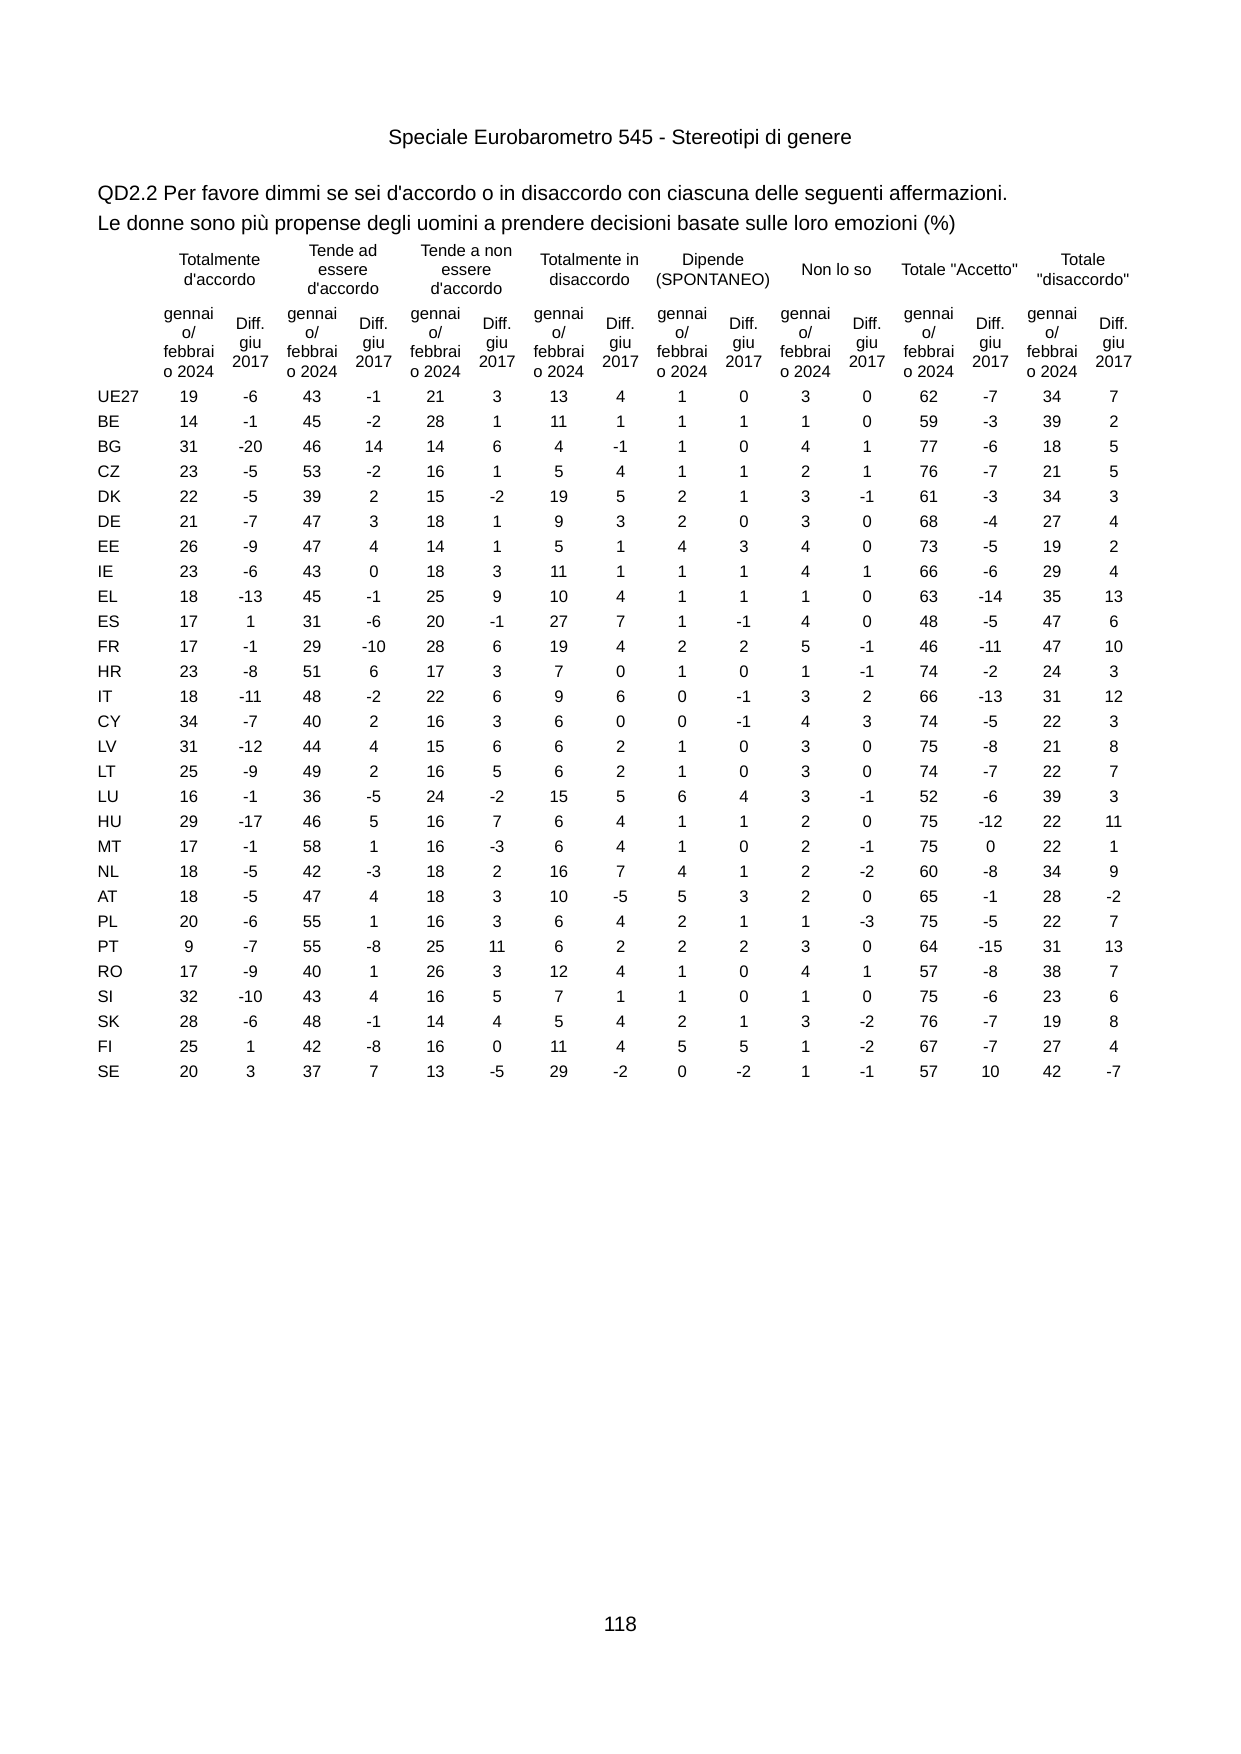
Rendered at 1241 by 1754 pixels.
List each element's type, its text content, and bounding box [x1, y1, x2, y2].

table_cell -9 [220, 534, 281, 558]
table_cell 18 [158, 884, 219, 908]
table_cell 37 [281, 1059, 343, 1083]
table_cell 1 [651, 584, 713, 608]
table_cell 34 [1021, 484, 1083, 508]
table_cell 0 [466, 1034, 528, 1058]
table_cell 55 [281, 934, 343, 958]
table_cell 0 [713, 659, 774, 683]
table_cell 47 [1021, 609, 1083, 633]
table_cell 4 [590, 959, 651, 983]
table_cell -2 [466, 484, 528, 508]
table_cell 2 [775, 859, 836, 883]
table_cell -6 [960, 784, 1021, 808]
table_cell 16 [405, 709, 466, 733]
table_cell DE [95, 509, 158, 533]
table_cell 77 [898, 434, 959, 458]
table_cell -11 [960, 634, 1021, 658]
table_cell -5 [220, 884, 281, 908]
table_cell 43 [281, 984, 343, 1008]
table_cell 0 [651, 1059, 713, 1083]
table_cell 73 [898, 534, 959, 558]
table_cell 32 [158, 984, 219, 1008]
table_cell -2 [1083, 884, 1144, 908]
table_cell -4 [960, 509, 1021, 533]
table_cell 17 [158, 959, 219, 983]
table_cell HR [95, 659, 158, 683]
table_cell 1 [836, 459, 898, 483]
table_cell 6 [590, 684, 651, 708]
table_cell 45 [281, 584, 343, 608]
table_cell 7 [1083, 909, 1144, 933]
table_cell 2 [651, 484, 713, 508]
table_cell 22 [158, 484, 219, 508]
table_cell -2 [713, 1059, 774, 1083]
table_cell 1 [590, 984, 651, 1008]
table_cell 3 [713, 534, 774, 558]
table_cell 45 [281, 409, 343, 433]
table_cell 3 [775, 484, 836, 508]
table_cell 4 [590, 809, 651, 833]
table_cell 4 [590, 634, 651, 658]
table_cell 27 [1021, 509, 1083, 533]
table_cell 4 [651, 534, 713, 558]
table_cell -5 [960, 609, 1021, 633]
table_cell 6 [528, 734, 589, 758]
table_cell 5 [466, 984, 528, 1008]
table_cell NL [95, 859, 158, 883]
table_cell 1 [713, 1009, 774, 1033]
table_cell 6 [651, 784, 713, 808]
table_cell 39 [1021, 784, 1083, 808]
table_cell 48 [898, 609, 959, 633]
table_cell -1 [713, 709, 774, 733]
table_cell -3 [836, 909, 898, 933]
table_cell 2 [651, 909, 713, 933]
table_cell 0 [836, 584, 898, 608]
table_cell 57 [898, 1059, 959, 1083]
table_cell LV [95, 734, 158, 758]
table_cell 10 [1083, 634, 1144, 658]
table_cell 9 [1083, 859, 1144, 883]
table_cell -7 [220, 709, 281, 733]
table_cell 22 [1021, 759, 1083, 783]
table_cell 43 [281, 384, 343, 408]
table_cell 67 [898, 1034, 959, 1058]
table_cell -8 [960, 859, 1021, 883]
table_cell 23 [158, 659, 219, 683]
table_cell Diff. giu 2017 [713, 301, 774, 383]
table_cell 5 [713, 1034, 774, 1058]
table_cell -13 [220, 584, 281, 608]
table_cell -5 [590, 884, 651, 908]
table_cell 31 [1021, 934, 1083, 958]
table_cell 1 [775, 409, 836, 433]
table_cell 5 [1083, 434, 1144, 458]
table_cell 6 [528, 759, 589, 783]
table_cell Tende ad essere d'accordo [281, 238, 404, 301]
table_cell 26 [405, 959, 466, 983]
table_cell 2 [775, 459, 836, 483]
table_cell -2 [836, 1009, 898, 1033]
table_cell 7 [343, 1059, 404, 1083]
table_cell SK [95, 1009, 158, 1033]
table_cell 0 [590, 709, 651, 733]
table_cell 4 [713, 784, 774, 808]
table_cell -5 [220, 459, 281, 483]
table_cell 11 [528, 559, 589, 583]
table_cell 14 [405, 434, 466, 458]
table_cell -6 [220, 559, 281, 583]
table_cell 6 [466, 734, 528, 758]
table_cell 46 [898, 634, 959, 658]
table_cell -2 [343, 684, 404, 708]
table_cell -1 [713, 684, 774, 708]
table_cell 5 [651, 1034, 713, 1058]
table_cell 1 [775, 1059, 836, 1083]
table_cell 31 [281, 609, 343, 633]
table_cell Diff. giu 2017 [836, 301, 898, 383]
table_cell 68 [898, 509, 959, 533]
table_cell -7 [220, 934, 281, 958]
table_cell 9 [528, 509, 589, 533]
table_cell 1 [775, 909, 836, 933]
table_cell 4 [1083, 559, 1144, 583]
table_cell 1 [713, 909, 774, 933]
table_cell 3 [1083, 659, 1144, 683]
table_cell -8 [960, 734, 1021, 758]
table_cell -5 [343, 784, 404, 808]
table_cell 17 [405, 659, 466, 683]
table_cell 12 [1083, 684, 1144, 708]
table_cell 1 [590, 559, 651, 583]
table_cell 0 [343, 559, 404, 583]
table_cell 29 [1021, 559, 1083, 583]
table_cell 0 [713, 759, 774, 783]
table_cell [95, 238, 158, 301]
table_cell -1 [836, 634, 898, 658]
table_cell 57 [898, 959, 959, 983]
table_cell 2 [775, 884, 836, 908]
table_cell 19 [528, 484, 589, 508]
table_cell SE [95, 1059, 158, 1083]
table_cell 19 [1021, 534, 1083, 558]
table_cell 75 [898, 984, 959, 1008]
table_cell 34 [1021, 859, 1083, 883]
table_cell 12 [528, 959, 589, 983]
table_cell 14 [343, 434, 404, 458]
table_cell 2 [651, 1009, 713, 1033]
table_cell FR [95, 634, 158, 658]
table_cell 65 [898, 884, 959, 908]
table_cell 1 [466, 459, 528, 483]
table_cell 1 [651, 459, 713, 483]
table_cell Diff. giu 2017 [343, 301, 404, 383]
table_cell EE [95, 534, 158, 558]
table_cell -2 [343, 459, 404, 483]
table_cell 16 [405, 909, 466, 933]
table_cell 13 [1083, 584, 1144, 608]
table_cell PT [95, 934, 158, 958]
table_cell 0 [713, 834, 774, 858]
table_cell IT [95, 684, 158, 708]
table_cell gennaio/febbraio 2024 [158, 301, 219, 383]
table_cell 3 [1083, 484, 1144, 508]
table_cell 55 [281, 909, 343, 933]
table_cell 2 [713, 934, 774, 958]
table_cell 11 [1083, 809, 1144, 833]
table_cell 4 [1083, 1034, 1144, 1058]
table_cell 3 [1083, 784, 1144, 808]
table_cell 0 [713, 959, 774, 983]
table_cell 0 [651, 709, 713, 733]
table_cell 3 [775, 934, 836, 958]
table_cell 1 [836, 559, 898, 583]
table_cell LT [95, 759, 158, 783]
table_cell 0 [590, 659, 651, 683]
table_cell 2 [1083, 534, 1144, 558]
table_cell 1 [713, 484, 774, 508]
table_cell 1 [775, 584, 836, 608]
table_cell 3 [713, 884, 774, 908]
table_cell 66 [898, 684, 959, 708]
table_cell 26 [158, 534, 219, 558]
table_cell 1 [713, 584, 774, 608]
table_cell 39 [1021, 409, 1083, 433]
table_cell 3 [590, 509, 651, 533]
table_cell 34 [1021, 384, 1083, 408]
table_cell 3 [466, 909, 528, 933]
table_cell 4 [590, 459, 651, 483]
table_cell 5 [590, 784, 651, 808]
table_cell BE [95, 409, 158, 433]
table_cell 29 [281, 634, 343, 658]
table_cell 16 [405, 809, 466, 833]
table_cell 24 [405, 784, 466, 808]
table_cell 3 [775, 384, 836, 408]
table_cell 4 [466, 1009, 528, 1033]
table_cell 0 [713, 384, 774, 408]
table_cell 24 [1021, 659, 1083, 683]
table_cell -10 [220, 984, 281, 1008]
table_cell -7 [960, 759, 1021, 783]
table_cell RO [95, 959, 158, 983]
table_cell -5 [960, 709, 1021, 733]
table_cell 18 [405, 859, 466, 883]
table_cell 34 [158, 709, 219, 733]
table_cell 23 [158, 459, 219, 483]
table_cell 42 [281, 859, 343, 883]
table_cell 4 [775, 959, 836, 983]
table_cell -1 [836, 784, 898, 808]
table_cell 6 [528, 909, 589, 933]
table_cell 3 [836, 709, 898, 733]
table_cell gennaio/febbraio 2024 [898, 301, 959, 383]
table_cell 1 [343, 959, 404, 983]
table_cell 47 [281, 884, 343, 908]
table_cell 0 [713, 434, 774, 458]
table_cell -2 [836, 859, 898, 883]
table_cell 75 [898, 809, 959, 833]
table_cell 17 [158, 634, 219, 658]
table_cell 39 [281, 484, 343, 508]
table_cell 46 [281, 434, 343, 458]
table_cell -8 [960, 959, 1021, 983]
table_cell -7 [960, 459, 1021, 483]
table_cell 16 [405, 984, 466, 1008]
table_cell 76 [898, 1009, 959, 1033]
table_cell 2 [590, 734, 651, 758]
table_cell 4 [343, 734, 404, 758]
table_cell IE [95, 559, 158, 583]
table_cell Diff. giu 2017 [466, 301, 528, 383]
table_cell 5 [466, 759, 528, 783]
table_cell 74 [898, 759, 959, 783]
table_cell gennaio/febbraio 2024 [405, 301, 466, 383]
table_cell 21 [1021, 734, 1083, 758]
table_cell Tende a non essere d'accordo [405, 238, 528, 301]
table_cell MT [95, 834, 158, 858]
table_cell 18 [405, 559, 466, 583]
table_cell 47 [281, 509, 343, 533]
table_cell 4 [590, 584, 651, 608]
table_cell -6 [220, 384, 281, 408]
table_cell 1 [775, 1034, 836, 1058]
table_cell 4 [343, 984, 404, 1008]
table_cell -6 [960, 984, 1021, 1008]
table_cell 0 [713, 984, 774, 1008]
table_cell 16 [528, 859, 589, 883]
table_cell 16 [405, 759, 466, 783]
table_cell Diff. giu 2017 [590, 301, 651, 383]
table_cell 2 [343, 709, 404, 733]
table_cell Diff. giu 2017 [220, 301, 281, 383]
table_cell 5 [528, 1009, 589, 1033]
table_cell 13 [528, 384, 589, 408]
table_cell -7 [960, 1009, 1021, 1033]
table_cell 6 [466, 684, 528, 708]
table_cell 4 [590, 834, 651, 858]
table_cell -7 [960, 1034, 1021, 1058]
table_cell 2 [466, 859, 528, 883]
table_cell 43 [281, 559, 343, 583]
table_cell 2 [651, 634, 713, 658]
table_cell 1 [836, 959, 898, 983]
table_cell Diff. giu 2017 [960, 301, 1021, 383]
table_cell 3 [775, 734, 836, 758]
table_cell 6 [343, 659, 404, 683]
table_cell 46 [281, 809, 343, 833]
table_cell 25 [158, 759, 219, 783]
table_cell LU [95, 784, 158, 808]
table_cell 5 [775, 634, 836, 658]
table_cell 1 [713, 559, 774, 583]
table_cell 74 [898, 709, 959, 733]
table_cell 2 [651, 509, 713, 533]
table_cell 4 [528, 434, 589, 458]
table_cell 53 [281, 459, 343, 483]
table_cell 74 [898, 659, 959, 683]
table_cell 1 [713, 459, 774, 483]
table_cell 51 [281, 659, 343, 683]
table_cell 1 [651, 409, 713, 433]
table_cell 3 [775, 684, 836, 708]
table_cell 29 [158, 809, 219, 833]
table_cell 25 [405, 584, 466, 608]
table_cell 1 [651, 609, 713, 633]
table_cell 3 [775, 759, 836, 783]
table_cell 6 [1083, 609, 1144, 633]
table_cell 18 [158, 584, 219, 608]
table_cell 5 [590, 484, 651, 508]
table_cell 11 [466, 934, 528, 958]
table_cell 5 [528, 534, 589, 558]
table_cell Dipende (SPONTANEO) [651, 238, 774, 301]
table_cell 1 [651, 809, 713, 833]
table_cell ES [95, 609, 158, 633]
table_cell -6 [960, 434, 1021, 458]
table_cell 8 [1083, 1009, 1144, 1033]
table_cell HU [95, 809, 158, 833]
table_cell -6 [220, 1009, 281, 1033]
table_cell CZ [95, 459, 158, 483]
table_cell 4 [651, 859, 713, 883]
table_cell 6 [528, 809, 589, 833]
table_cell 3 [1083, 709, 1144, 733]
table_cell 13 [405, 1059, 466, 1083]
table_cell 16 [158, 784, 219, 808]
table_cell -1 [220, 834, 281, 858]
table_cell 52 [898, 784, 959, 808]
table_cell Totalmente d'accordo [158, 238, 281, 301]
table_cell 9 [466, 584, 528, 608]
table_cell Totale "Accetto" [898, 238, 1021, 301]
table_cell 1 [651, 734, 713, 758]
table_cell 47 [281, 534, 343, 558]
table_cell 3 [775, 1009, 836, 1033]
table_cell 1 [713, 809, 774, 833]
table_cell -3 [960, 409, 1021, 433]
table_cell 25 [158, 1034, 219, 1058]
table_cell 21 [1021, 459, 1083, 483]
table_cell 1 [466, 509, 528, 533]
table_cell 0 [836, 509, 898, 533]
table_cell -1 [836, 834, 898, 858]
table_cell -5 [466, 1059, 528, 1083]
table_cell 0 [713, 734, 774, 758]
table_cell 19 [528, 634, 589, 658]
table_cell 27 [1021, 1034, 1083, 1058]
table_cell -7 [960, 384, 1021, 408]
table_cell -1 [713, 609, 774, 633]
table_cell 28 [158, 1009, 219, 1033]
table_cell 4 [343, 534, 404, 558]
table_cell -8 [343, 1034, 404, 1058]
table_cell 2 [651, 934, 713, 958]
table_cell -1 [960, 884, 1021, 908]
table_cell 6 [466, 634, 528, 658]
table_cell -5 [220, 859, 281, 883]
table_cell 18 [1021, 434, 1083, 458]
table_cell 40 [281, 709, 343, 733]
table_cell 28 [405, 634, 466, 658]
table_cell gennaio/febbraio 2024 [651, 301, 713, 383]
table_cell 1 [713, 409, 774, 433]
table_cell 6 [1083, 984, 1144, 1008]
table_cell 4 [775, 534, 836, 558]
table_cell 7 [590, 859, 651, 883]
table_cell 4 [1083, 509, 1144, 533]
table_cell 48 [281, 684, 343, 708]
table_cell 42 [1021, 1059, 1083, 1083]
table_cell 14 [405, 534, 466, 558]
table_cell 60 [898, 859, 959, 883]
table_cell 4 [775, 709, 836, 733]
table_cell 1 [651, 984, 713, 1008]
table_cell -15 [960, 934, 1021, 958]
table_cell 10 [528, 884, 589, 908]
table_cell SI [95, 984, 158, 1008]
table_cell -20 [220, 434, 281, 458]
table_cell 40 [281, 959, 343, 983]
table_cell 0 [836, 984, 898, 1008]
table_cell UE27 [95, 384, 158, 408]
table_cell gennaio/febbraio 2024 [281, 301, 343, 383]
table_cell 4 [775, 434, 836, 458]
table_cell gennaio/febbraio 2024 [1021, 301, 1083, 383]
table_cell 6 [528, 834, 589, 858]
table_cell 18 [405, 884, 466, 908]
table_cell 22 [1021, 834, 1083, 858]
table_cell 5 [343, 809, 404, 833]
table_cell 1 [775, 984, 836, 1008]
table_cell 1 [590, 534, 651, 558]
table_cell -7 [1083, 1059, 1144, 1083]
table_cell 1 [775, 659, 836, 683]
table_cell 61 [898, 484, 959, 508]
table_cell -5 [960, 909, 1021, 933]
table_cell 5 [528, 459, 589, 483]
table_cell 4 [590, 1009, 651, 1033]
table_cell 63 [898, 584, 959, 608]
table_cell 3 [466, 959, 528, 983]
table_cell 11 [528, 409, 589, 433]
table_cell -12 [220, 734, 281, 758]
table_cell 2 [713, 634, 774, 658]
table_cell -10 [343, 634, 404, 658]
table_cell [95, 301, 158, 383]
table_cell 4 [343, 884, 404, 908]
table_cell 20 [158, 1059, 219, 1083]
table_cell 1 [590, 409, 651, 433]
table_cell 7 [528, 984, 589, 1008]
table_cell 31 [1021, 684, 1083, 708]
table_cell 10 [960, 1059, 1021, 1083]
table_cell 22 [1021, 809, 1083, 833]
table_cell 23 [1021, 984, 1083, 1008]
table_cell PL [95, 909, 158, 933]
table_cell 16 [405, 1034, 466, 1058]
table_cell 0 [836, 884, 898, 908]
table_cell -8 [343, 934, 404, 958]
table_cell -1 [836, 484, 898, 508]
table_cell Non lo so [775, 238, 898, 301]
table_cell 22 [405, 684, 466, 708]
table_cell 2 [343, 484, 404, 508]
table_cell 38 [1021, 959, 1083, 983]
table_cell 3 [466, 559, 528, 583]
table_cell -1 [836, 659, 898, 683]
table_cell -1 [836, 1059, 898, 1083]
table_cell DK [95, 484, 158, 508]
table_cell 15 [528, 784, 589, 808]
table_cell 11 [528, 1034, 589, 1058]
table_cell 15 [405, 734, 466, 758]
table_cell 1 [220, 609, 281, 633]
table_cell 29 [528, 1059, 589, 1083]
table_cell -3 [343, 859, 404, 883]
table_cell 0 [713, 509, 774, 533]
table_cell 3 [466, 884, 528, 908]
table_cell 3 [343, 509, 404, 533]
table_cell 36 [281, 784, 343, 808]
table_cell 13 [1083, 934, 1144, 958]
table_cell -1 [466, 609, 528, 633]
table_cell 18 [158, 684, 219, 708]
table_cell 2 [836, 684, 898, 708]
table_cell 1 [343, 909, 404, 933]
table_cell 1 [651, 659, 713, 683]
table_cell 1 [466, 534, 528, 558]
table_cell -3 [466, 834, 528, 858]
table_cell 76 [898, 459, 959, 483]
table_cell 0 [836, 734, 898, 758]
table_cell -1 [343, 384, 404, 408]
table_cell 64 [898, 934, 959, 958]
table_cell 7 [1083, 384, 1144, 408]
table_cell -1 [343, 584, 404, 608]
table_cell BG [95, 434, 158, 458]
table_cell 2 [775, 834, 836, 858]
table_cell 22 [1021, 709, 1083, 733]
table_cell 48 [281, 1009, 343, 1033]
table_cell -9 [220, 959, 281, 983]
table_cell 1 [651, 759, 713, 783]
table_cell 2 [1083, 409, 1144, 433]
table_cell 16 [405, 834, 466, 858]
table_cell -2 [466, 784, 528, 808]
table_cell 3 [466, 709, 528, 733]
table_cell -7 [220, 509, 281, 533]
table_cell 1 [651, 434, 713, 458]
table_cell 75 [898, 834, 959, 858]
table_cell 31 [158, 434, 219, 458]
table_header QD2.2 Per favore dimmi se sei d'accordo o in disaccordo con ciascuna delle seguenti affermazioni. [95, 178, 1144, 208]
table_cell -1 [220, 634, 281, 658]
table_cell 2 [590, 759, 651, 783]
table_cell 28 [1021, 884, 1083, 908]
table_cell 3 [466, 384, 528, 408]
table_cell gennaio/febbraio 2024 [775, 301, 836, 383]
table_cell 0 [960, 834, 1021, 858]
table_cell 75 [898, 909, 959, 933]
table_cell -1 [220, 409, 281, 433]
table_cell 9 [528, 684, 589, 708]
table_cell Totalmente in disaccordo [528, 238, 651, 301]
table_cell -5 [960, 534, 1021, 558]
table_cell 35 [1021, 584, 1083, 608]
table_cell 0 [836, 759, 898, 783]
table_cell 25 [405, 934, 466, 958]
table_cell 2 [343, 759, 404, 783]
table_cell 18 [405, 509, 466, 533]
table_cell 17 [158, 609, 219, 633]
table_cell 7 [466, 809, 528, 833]
table_cell 2 [590, 934, 651, 958]
table_cell 21 [405, 384, 466, 408]
table_cell -2 [960, 659, 1021, 683]
table_cell 1 [651, 384, 713, 408]
table_cell 0 [836, 809, 898, 833]
table_cell 0 [836, 384, 898, 408]
table_cell 0 [651, 684, 713, 708]
table_cell 6 [466, 434, 528, 458]
table_cell 6 [528, 709, 589, 733]
table_cell 44 [281, 734, 343, 758]
table_cell 1 [343, 834, 404, 858]
table_cell -3 [960, 484, 1021, 508]
table_cell 20 [405, 609, 466, 633]
table_cell -6 [343, 609, 404, 633]
table_cell 6 [528, 934, 589, 958]
table_cell 4 [775, 559, 836, 583]
table_cell 10 [528, 584, 589, 608]
table_cell 0 [836, 409, 898, 433]
table_cell -2 [590, 1059, 651, 1083]
table_cell 7 [590, 609, 651, 633]
table_cell -1 [220, 784, 281, 808]
table_cell 21 [158, 509, 219, 533]
table_cell 19 [158, 384, 219, 408]
table_cell FI [95, 1034, 158, 1058]
table_cell 14 [405, 1009, 466, 1033]
table_cell 8 [1083, 734, 1144, 758]
table_cell 9 [158, 934, 219, 958]
table_cell 3 [775, 784, 836, 808]
table_cell 27 [528, 609, 589, 633]
table_cell 1 [836, 434, 898, 458]
table_cell AT [95, 884, 158, 908]
table_cell 47 [1021, 634, 1083, 658]
table_cell gennaio/febbraio 2024 [528, 301, 589, 383]
table_cell 22 [1021, 909, 1083, 933]
table_cell 1 [466, 409, 528, 433]
table_cell 49 [281, 759, 343, 783]
table_cell 19 [1021, 1009, 1083, 1033]
table_cell 4 [590, 384, 651, 408]
table_cell -12 [960, 809, 1021, 833]
table_cell -9 [220, 759, 281, 783]
table_cell 0 [836, 934, 898, 958]
table_cell -13 [960, 684, 1021, 708]
table_cell 1 [713, 859, 774, 883]
table_cell 7 [528, 659, 589, 683]
table_cell 17 [158, 834, 219, 858]
table_cell -1 [590, 434, 651, 458]
table_cell -11 [220, 684, 281, 708]
table_cell 5 [1083, 459, 1144, 483]
table_cell 20 [158, 909, 219, 933]
table_cell 4 [590, 1034, 651, 1058]
table_cell -2 [343, 409, 404, 433]
table_cell 3 [220, 1059, 281, 1083]
table_cell 28 [405, 409, 466, 433]
table_cell Diff. giu 2017 [1083, 301, 1144, 383]
table_cell 5 [651, 884, 713, 908]
table_cell 14 [158, 409, 219, 433]
table_cell 42 [281, 1034, 343, 1058]
table_cell 1 [220, 1034, 281, 1058]
table_cell 59 [898, 409, 959, 433]
table_cell 23 [158, 559, 219, 583]
table_cell 18 [158, 859, 219, 883]
table_cell 7 [1083, 959, 1144, 983]
table_cell -14 [960, 584, 1021, 608]
table_cell Totale "disaccordo" [1021, 238, 1144, 301]
table_cell 0 [836, 609, 898, 633]
table_cell 2 [775, 809, 836, 833]
table_cell CY [95, 709, 158, 733]
table_cell EL [95, 584, 158, 608]
table_cell 7 [1083, 759, 1144, 783]
table_cell 58 [281, 834, 343, 858]
table_cell -2 [836, 1034, 898, 1058]
table_cell 0 [836, 534, 898, 558]
table_cell 3 [466, 659, 528, 683]
table_cell 62 [898, 384, 959, 408]
table_cell 4 [775, 609, 836, 633]
table_cell -8 [220, 659, 281, 683]
table_cell 1 [651, 959, 713, 983]
table_cell 1 [651, 559, 713, 583]
table_cell 31 [158, 734, 219, 758]
table_cell 15 [405, 484, 466, 508]
table_cell 66 [898, 559, 959, 583]
table_cell -1 [343, 1009, 404, 1033]
table_cell -6 [220, 909, 281, 933]
table_cell 75 [898, 734, 959, 758]
table_cell 1 [1083, 834, 1144, 858]
table_cell 4 [590, 909, 651, 933]
table_cell 1 [651, 834, 713, 858]
table_cell -17 [220, 809, 281, 833]
table_cell -6 [960, 559, 1021, 583]
table_cell Le donne sono più propense degli uomini a prendere decisioni basate sulle loro emozioni (%) [95, 208, 1144, 238]
table_cell 3 [775, 509, 836, 533]
table_cell -5 [220, 484, 281, 508]
table_cell 16 [405, 459, 466, 483]
